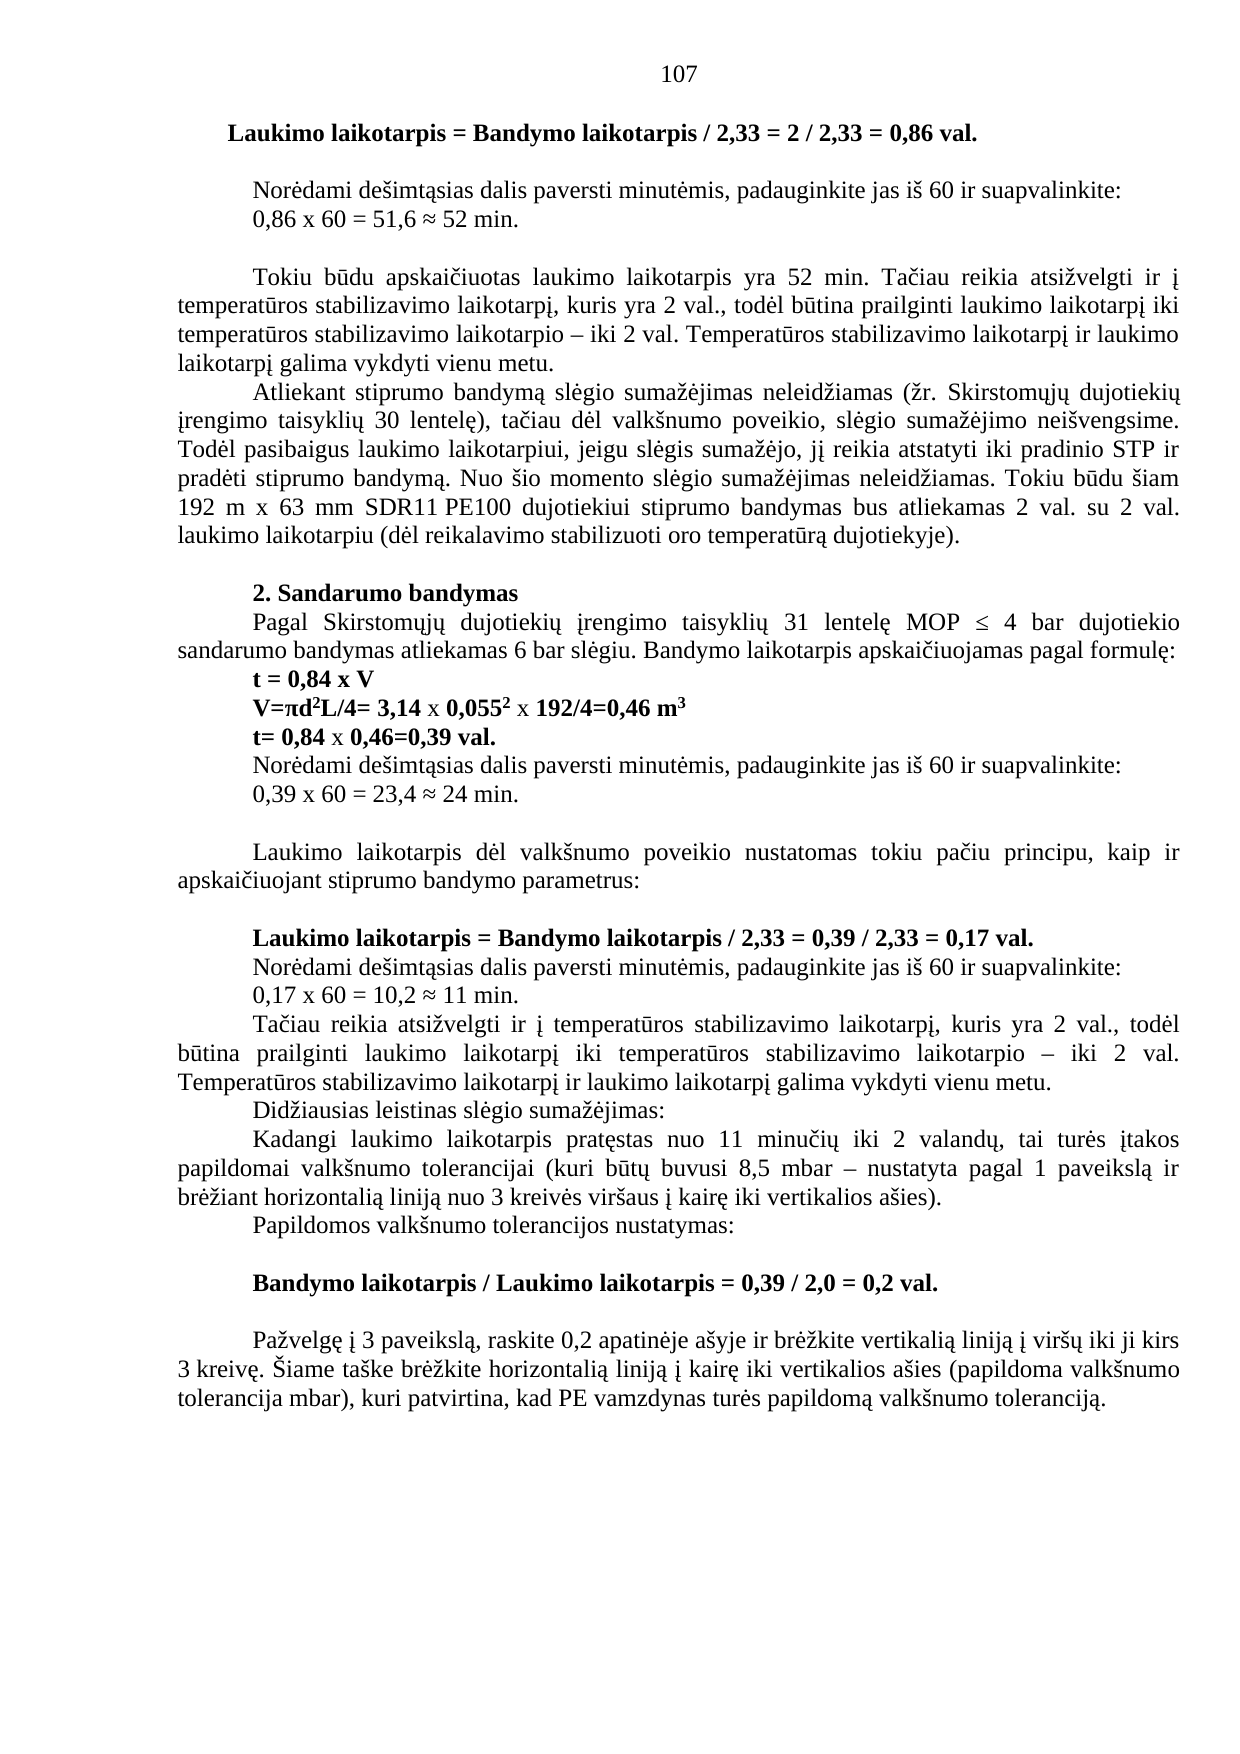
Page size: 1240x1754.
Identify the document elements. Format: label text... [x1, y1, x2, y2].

text t = 0,84 x V [177, 664, 1181, 693]
text Laukimo laikotarpis = Bandymo laikotarpis / 2,33 = 2 / 2,33 = 0,86 val. [177, 118, 1181, 147]
text Kadangi laukimo laikotarpis pratęstas nuo 11 minučių iki 2 valandų, tai turės įtakos papildomai valkšnumo tolerancijai (kuri būtų buvusi 8,5 mbar – nustatyta pagal 1 paveikslą ir brėžiant horizontalią liniją nuo 3 kreivės viršaus į kairę iki vertikalios ašies). [177, 1124, 1181, 1211]
text Laukimo laikotarpis = Bandymo laikotarpis / 2,33 = 0,39 / 2,33 = 0,17 val. [177, 923, 1181, 952]
text Laukimo laikotarpis dėl valkšnumo poveikio nustatomas tokiu pačiu principu, kaip ir apskaičiuojant stiprumo bandymo parametrus: [177, 837, 1181, 894]
text Tačiau reikia atsižvelgti ir į temperatūros stabilizavimo laikotarpį, kuris yra 2 val., todėl būtina prailginti laukimo laikotarpį iki temperatūros stabilizavimo laikotarpio – iki 2 val. Temperatūros stabilizavimo laikotarpį ir laukimo laikotarpį galima vykdyti vienu metu. [177, 1009, 1181, 1096]
text V=πd2L/4= 3,14 x 0,0552 x 192/4=0,46 m3 [177, 693, 1181, 722]
text Norėdami dešimtąsias dalis paversti minutėmis, padauginkite jas iš 60 ir suapvalinkite: [177, 952, 1181, 981]
text Norėdami dešimtąsias dalis paversti minutėmis, padauginkite jas iš 60 ir suapvalinkite: [177, 751, 1181, 779]
text t= 0,84 x 0,46=0,39 val. [177, 722, 1181, 751]
text Tokiu būdu apskaičiuotas laukimo laikotarpis yra 52 min. Tačiau reikia atsižvelgti ir į temperatūros stabilizavimo laikotarpį, kuris yra 2 val., todėl būtina prailginti laukimo laikotarpį iki temperatūros stabilizavimo laikotarpio – iki 2 val. Temperatūros stabilizavimo laikotarpį ir laukimo laikotarpį galima vykdyti vienu metu. [177, 262, 1181, 377]
text Papildomos valkšnumo tolerancijos nustatymas: [177, 1211, 1181, 1239]
text Didžiausias leistinas slėgio sumažėjimas: [177, 1096, 1181, 1124]
text Pažvelgę į 3 paveikslą, raskite 0,2 apatinėje ašyje ir brėžkite vertikalią liniją į viršų iki ji kirs 3 kreivę. Šiame taške brėžkite horizontalią liniją į kairę iki vertikalios ašies (papildoma valkšnumo tolerancija mbar), kuri patvirtina, kad PE vamzdynas turės papildomą valkšnumo toleranciją. [177, 1326, 1181, 1412]
text 0,86 x 60 = 51,6 ≈ 52 min. [177, 204, 1181, 233]
text Pagal Skirstomųjų dujotiekių įrengimo taisyklių 31 lentelę MOP ≤ 4 bar dujotiekio sandarumo bandymas atliekamas 6 bar slėgiu. Bandymo laikotarpis apskaičiuojamas pagal formulę: [177, 607, 1181, 664]
text Norėdami dešimtąsias dalis paversti minutėmis, padauginkite jas iš 60 ir suapvalinkite: [177, 176, 1181, 204]
text 2. Sandarumo bandymas [177, 578, 1181, 607]
text 0,17 x 60 = 10,2 ≈ 11 min. [177, 981, 1181, 1009]
text 0,39 x 60 = 23,4 ≈ 24 min. [177, 779, 1181, 808]
text Atliekant stiprumo bandymą slėgio sumažėjimas neleidžiamas (žr. Skirstomųjų dujotiekių įrengimo taisyklių 30 lentelę), tačiau dėl valkšnumo poveikio, slėgio sumažėjimo neišvengsime. Todėl pasibaigus laukimo laikotarpiui, jeigu slėgis sumažėjo, jį reikia atstatyti iki pradinio STP ir pradėti stiprumo bandymą. Nuo šio momento slėgio sumažėjimas neleidžiamas. Tokiu būdu šiam 192 m x 63 mm SDR11 PE100 dujotiekiui stiprumo bandymas bus atliekamas 2 val. su 2 val. laukimo laikotarpiu (dėl reikalavimo stabilizuoti oro temperatūrą dujotiekyje). [177, 377, 1181, 549]
text Bandymo laikotarpis / Laukimo laikotarpis = 0,39 / 2,0 = 0,2 val. [177, 1268, 1181, 1297]
